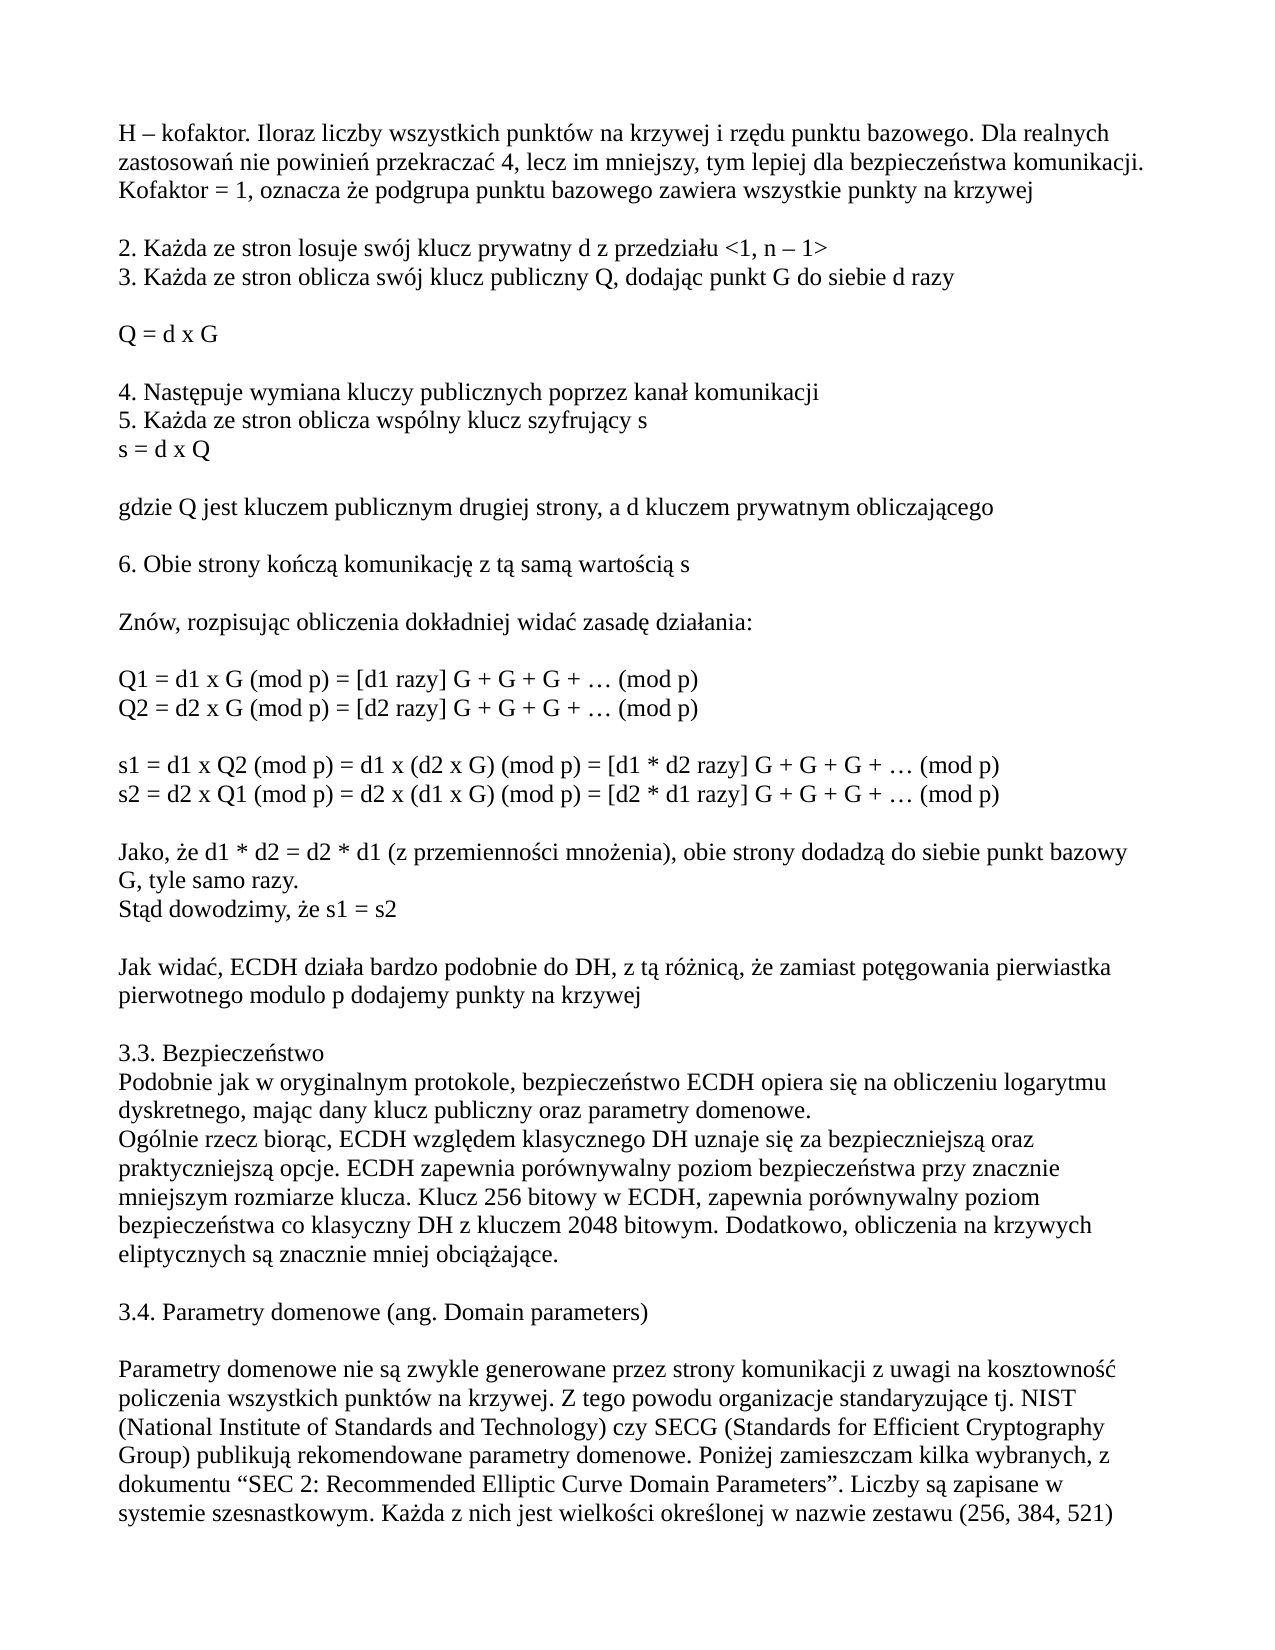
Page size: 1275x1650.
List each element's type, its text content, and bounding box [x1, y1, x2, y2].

text s1 = d1 x Q2 (mod p) = d1 x (d2 x G) (mod p) = [d1 * d2 razy] G + G + G + … (mod p) [118, 751, 1157, 779]
text 3.3. Bezpieczeństwo [118, 1038, 1157, 1067]
text s = d x Q [118, 434, 1157, 463]
text Znów, rozpisując obliczenia dokładniej widać zasadę działania: [118, 607, 1157, 636]
text 2. Każda ze stron losuje swój klucz prywatny d z przedziału <1, n – 1> [118, 233, 1157, 262]
text Ogólnie rzecz biorąc, ECDH względem klasycznego DH uznaje się za bezpieczniejszą oraz praktyczniejszą opcje. ECDH zapewnia porównywalny poziom bezpieczeństwa przy znacznie mniejszym rozmiarze klucza. Klucz 256 bitowy w ECDH, zapewnia porównywalny poziom bezpieczeństwa co klasyczny DH z kluczem 2048 bitowym. Dodatkowo, obliczenia na krzywych eliptycznych są znacznie mniej obciążające. [118, 1124, 1157, 1268]
text 5. Każda ze stron oblicza wspólny klucz szyfrujący s [118, 406, 1157, 434]
text 3.4. Parametry domenowe (ang. Domain parameters) [118, 1297, 1157, 1326]
text Podobnie jak w oryginalnym protokole, bezpieczeństwo ECDH opiera się na obliczeniu logarytmu dyskretnego, mając dany klucz publiczny oraz parametry domenowe. [118, 1067, 1157, 1124]
text gdzie Q jest kluczem publicznym drugiej strony, a d kluczem prywatnym obliczającego [118, 492, 1157, 521]
text 4. Następuje wymiana kluczy publicznych poprzez kanał komunikacji [118, 377, 1157, 406]
text s2 = d2 x Q1 (mod p) = d2 x (d1 x G) (mod p) = [d2 * d1 razy] G + G + G + … (mod p) [118, 779, 1157, 808]
text 6. Obie strony kończą komunikację z tą samą wartością s [118, 549, 1157, 578]
text H – kofaktor. Iloraz liczby wszystkich punktów na krzywej i rzędu punktu bazowego. Dla realnych zastosowań nie powinień przekraczać 4, lecz im mniejszy, tym lepiej dla bezpieczeństwa komunikacji. Kofaktor = 1, oznacza że podgrupa punktu bazowego zawiera wszystkie punkty na krzywej [118, 118, 1157, 204]
text Stąd dowodzimy, że s1 = s2 [118, 894, 1157, 923]
text Jak widać, ECDH działa bardzo podobnie do DH, z tą różnicą, że zamiast potęgowania pierwiastka pierwotnego modulo p dodajemy punkty na krzywej [118, 952, 1157, 1009]
text 3. Każda ze stron oblicza swój klucz publiczny Q, dodając punkt G do siebie d razy [118, 262, 1157, 291]
text Q2 = d2 x G (mod p) = [d2 razy] G + G + G + … (mod p) [118, 693, 1157, 722]
text Parametry domenowe nie są zwykle generowane przez strony komunikacji z uwagi na kosztowność policzenia wszystkich punktów na krzywej. Z tego powodu organizacje standaryzujące tj. NIST (National Institute of Standards and Technology) czy SECG (Standards for Efficient Cryptography Group) publikują rekomendowane parametry domenowe. Poniżej zamieszczam kilka wybranych, z dokumentu “SEC 2: Recommended Elliptic Curve Domain Parameters”. Liczby są zapisane w systemie szesnastkowym. Każda z nich jest wielkości określonej w nazwie zestawu (256, 384, 521) [118, 1354, 1157, 1527]
text Jako, że d1 * d2 = d2 * d1 (z przemienności mnożenia), obie strony dodadzą do siebie punkt bazowy G, tyle samo razy. [118, 837, 1157, 894]
text Q1 = d1 x G (mod p) = [d1 razy] G + G + G + … (mod p) [118, 664, 1157, 693]
text Q = d x G [118, 319, 1157, 348]
